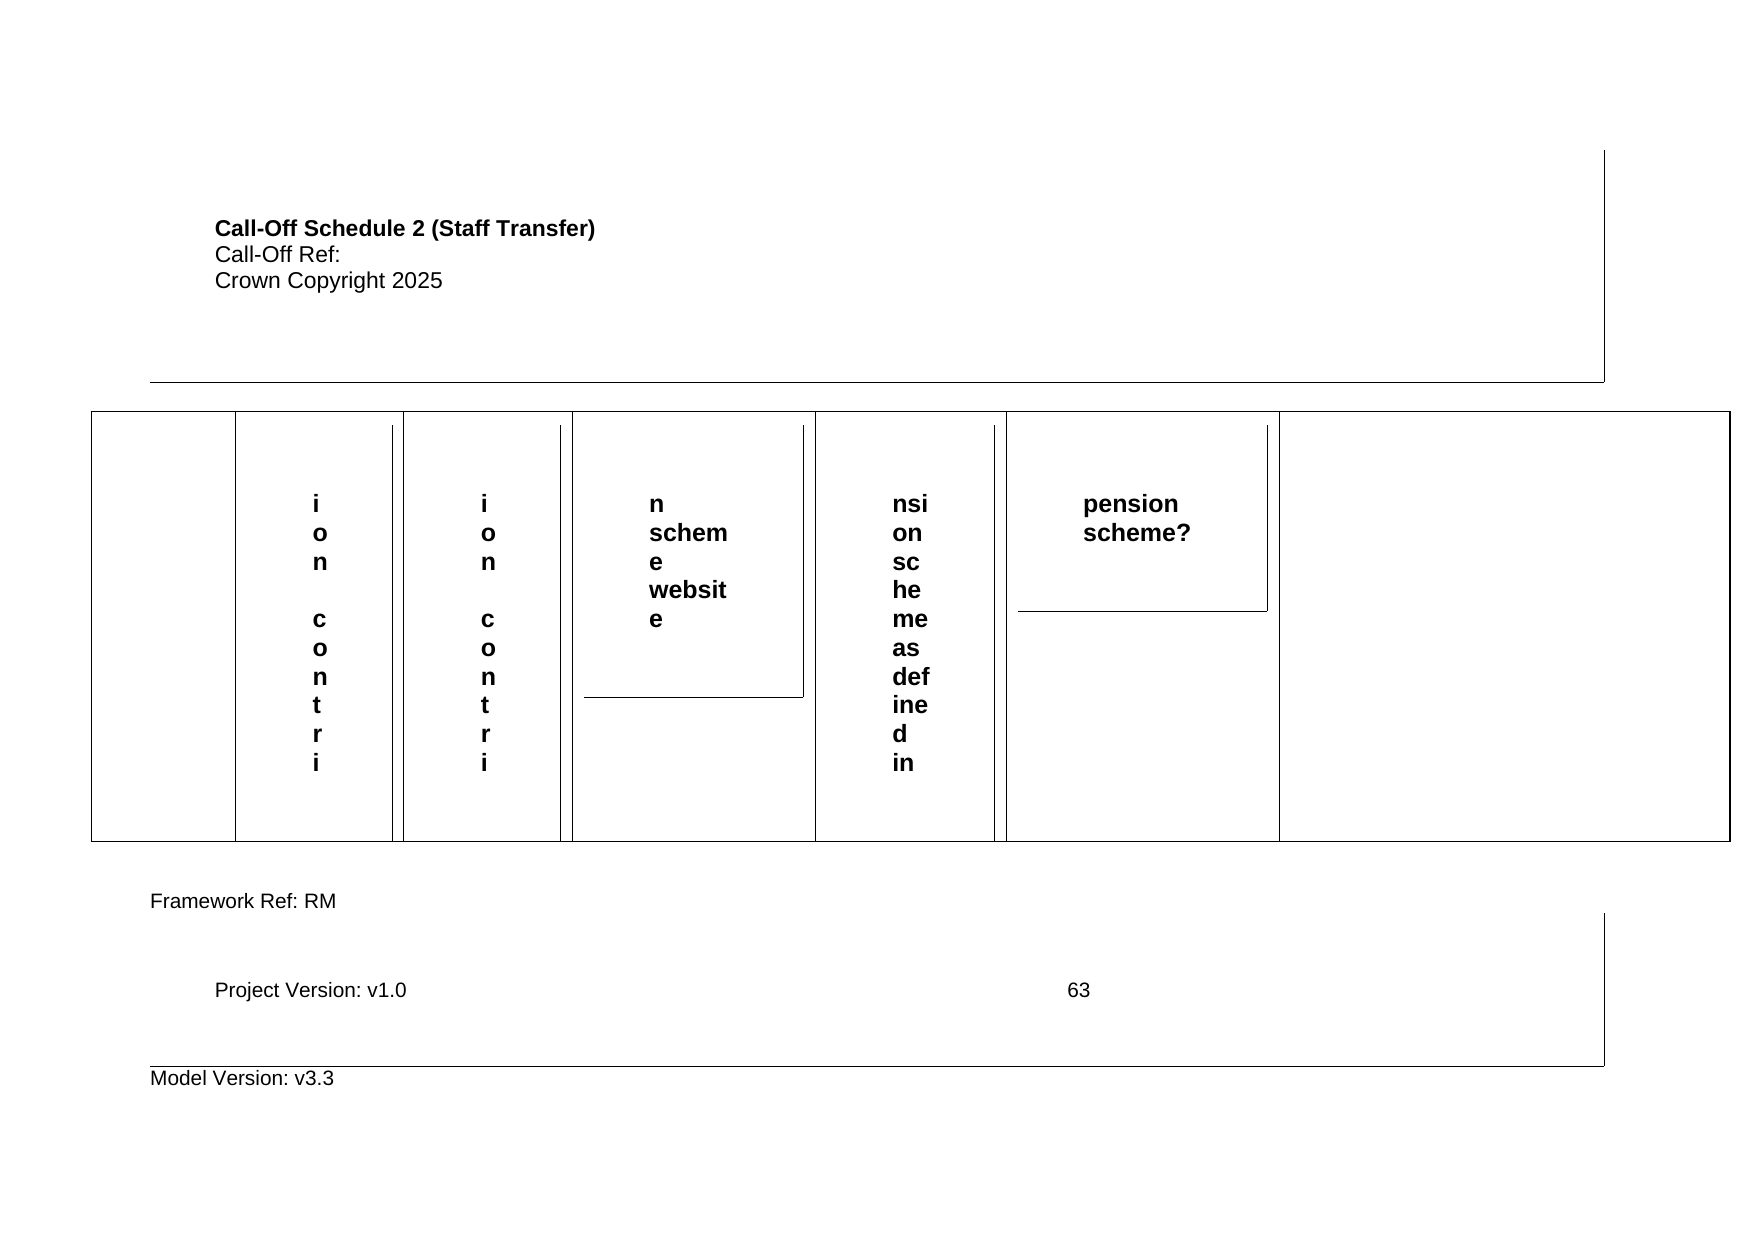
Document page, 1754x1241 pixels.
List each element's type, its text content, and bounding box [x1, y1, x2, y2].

table_cell [1280, 412, 1729, 841]
table_cell ion contri [236, 412, 403, 841]
table_cell nsion scheme as defined in [816, 412, 1006, 841]
table_cell ion contri [404, 412, 572, 841]
table_cell [92, 412, 235, 841]
table_cell n scheme website [573, 412, 815, 841]
table_cell pension scheme? [1007, 412, 1279, 841]
